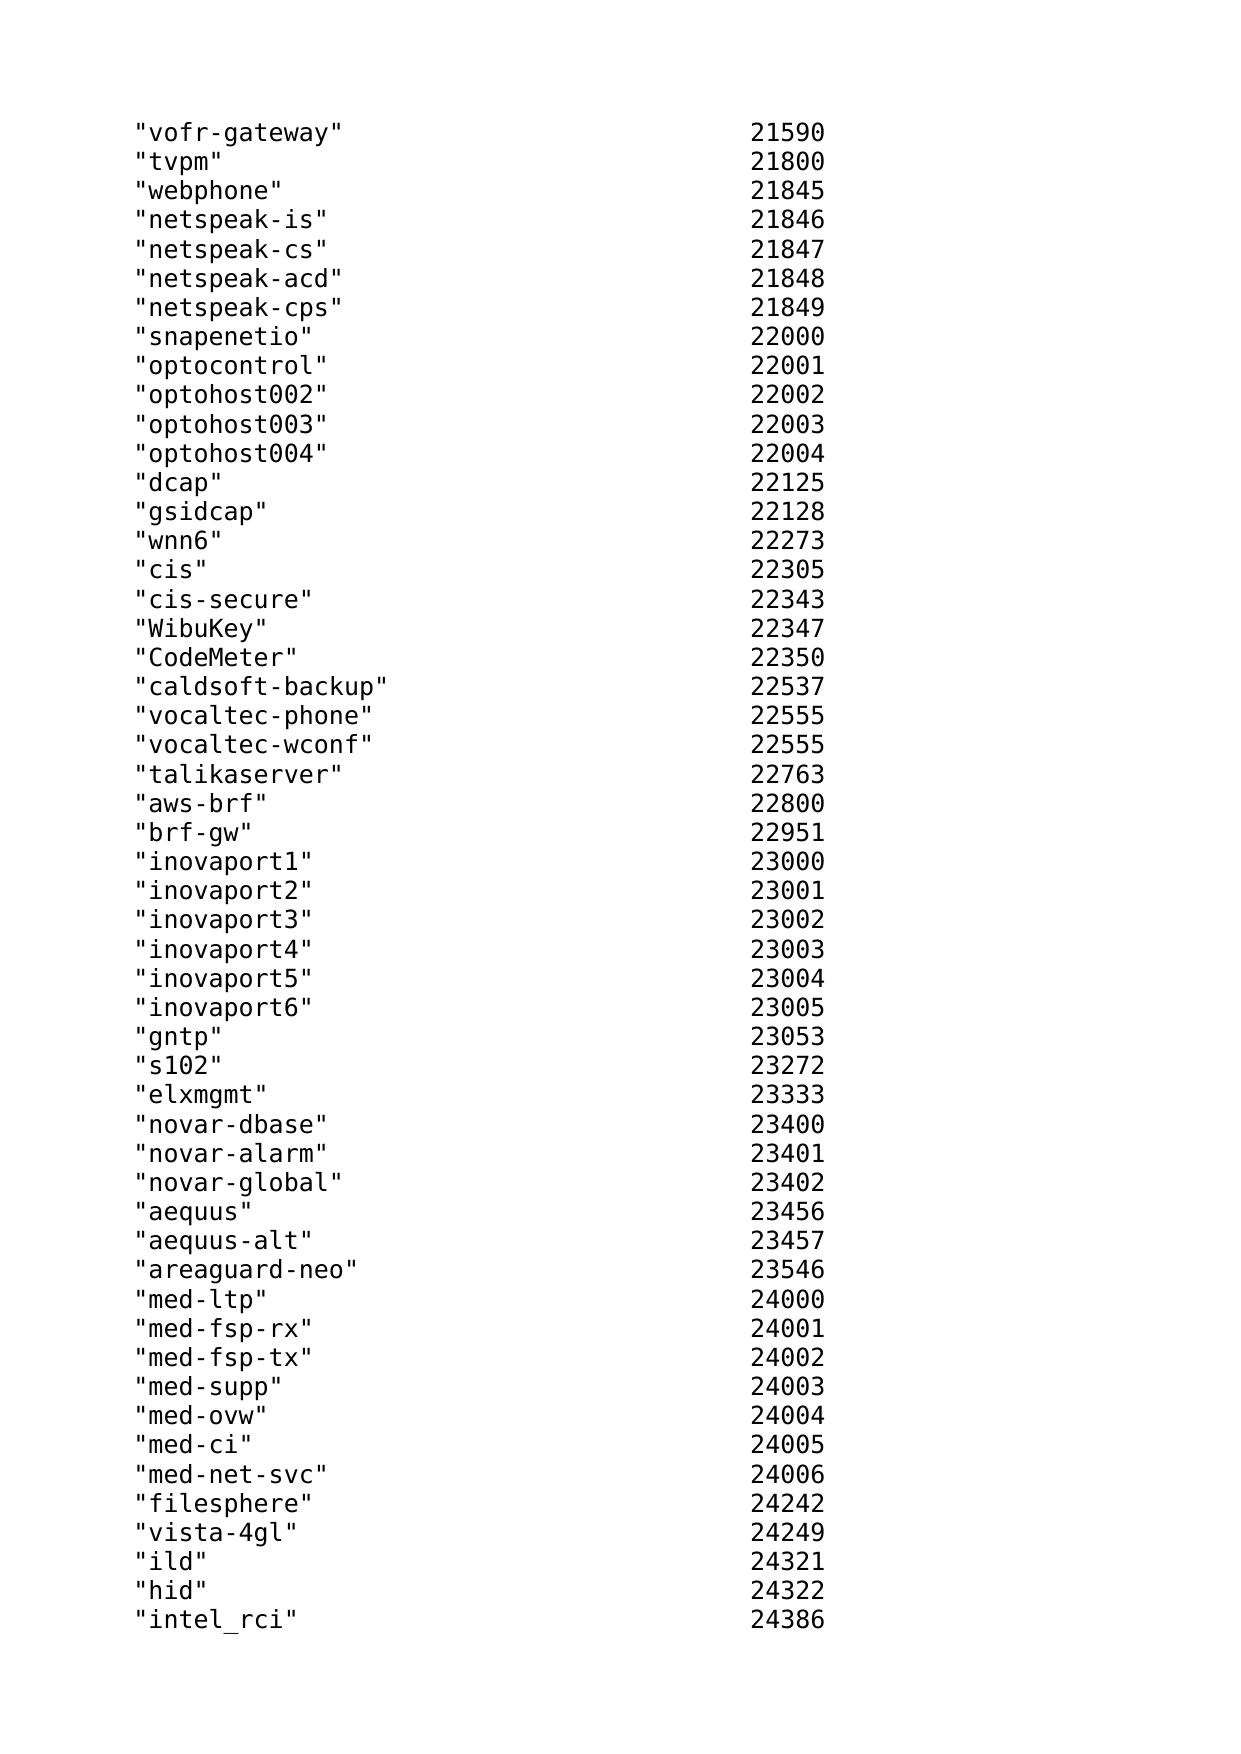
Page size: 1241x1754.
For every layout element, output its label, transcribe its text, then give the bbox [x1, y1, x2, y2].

text "vofr-gateway" 21590 "tvpm" 21800 "webphone" 21845 "netspeak-is" 21846 "netspeak-cs" 21847 "netspeak-acd" 21848 "netspeak-cps" 21849 "snapenetio" 22000 "optocontrol" 22001 "optohost002" 22002 "optohost003" 22003 "optohost004" 22004 "dcap" 22125 "gsidcap" 22128 "wnn6" 22273 "cis" 22305 "cis-secure" 22343 "WibuKey" 22347 "CodeMeter" 22350 "caldsoft-backup" 22537 "vocaltec-phone" 22555 "vocaltec-wconf" 22555 "talikaserver" 22763 "aws-brf" 22800 "brf-gw" 22951 "inovaport1" 23000 "inovaport2" 23001 "inovaport3" 23002 "inovaport4" 23003 "inovaport5" 23004 "inovaport6" 23005 "gntp" 23053 "s102" 23272 "elxmgmt" 23333 "novar-dbase" 23400 "novar-alarm" 23401 "novar-global" 23402 "aequus" 23456 "aequus-alt" 23457 "areaguard-neo" 23546 "med-ltp" 24000 "med-fsp-rx" 24001 "med-fsp-tx" 24002 "med-supp" 24003 "med-ovw" 24004 "med-ci" 24005 "med-net-svc" 24006 "filesphere" 24242 "vista-4gl" 24249 "ild" 24321 "hid" 24322 "intel_rci" 24386 [118, 118, 1122, 1635]
